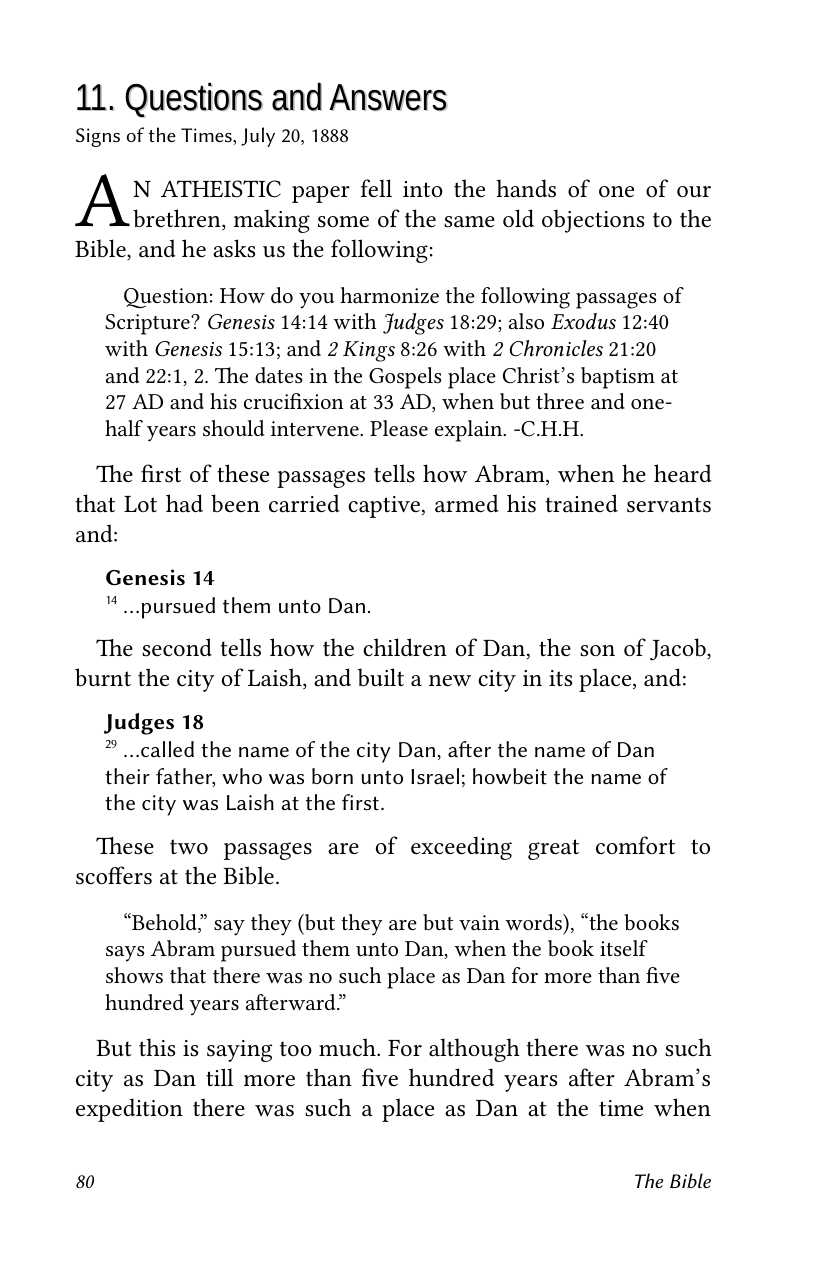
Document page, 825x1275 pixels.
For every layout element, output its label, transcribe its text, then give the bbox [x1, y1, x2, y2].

text Genesis 14 [105, 565, 712, 591]
title Questions and Answers [75, 75, 712, 118]
text Signs of the Times, July 20, 1888 [75, 124, 712, 148]
text The first of these passages tells how Abram, when he heard that Lot had been carried captive, armed his trained servants and: [75, 461, 712, 549]
text But this is saying too much. For although there was no such city as Dan till more than five hundred years after Abram’s expedition there was such a place as Dan at the time when [75, 1034, 712, 1123]
text These two passages are of exceeding great comfort to scoffers at the Bible. [75, 832, 712, 890]
text AN ATHEISTIC paper fell into the hands of one of our brethren, making some of the same old objections to the Bible, and he asks us the following: [75, 175, 712, 263]
text Judges 18 [105, 709, 712, 735]
text 29 ...called the name of the city Dan, after the name of Dan their father, who was born unto Israel; howbeit the name of the city was Laish at the first. [105, 737, 682, 816]
text 14 ...pursued them unto Dan. [105, 593, 682, 619]
text “Behold,” say they (but they are but vain words), “the books says Abram pursued them unto Dan, when the book itself shows that there was no such place as Dan for more than five hundred years afterward.” [105, 910, 682, 1016]
text The second tells how the children of Dan, the son of Jacob, burnt the city of Laish, and built a new city in its place, and: [75, 634, 712, 693]
text Question: How do you harmonize the following passages of Scripture? Genesis 14:14 with Judges 18:29; also Exodus 12:40 with Genesis 15:13; and 2 Kings 8:26 with 2 Chronicles 21:20 and 22:1, 2. The dates in the Gospels place Christ’s baptism at 27 AD and his crucifixion at 33 AD, when but three and one-half years should intervene. Please explain. -C.H.H. [105, 282, 682, 442]
